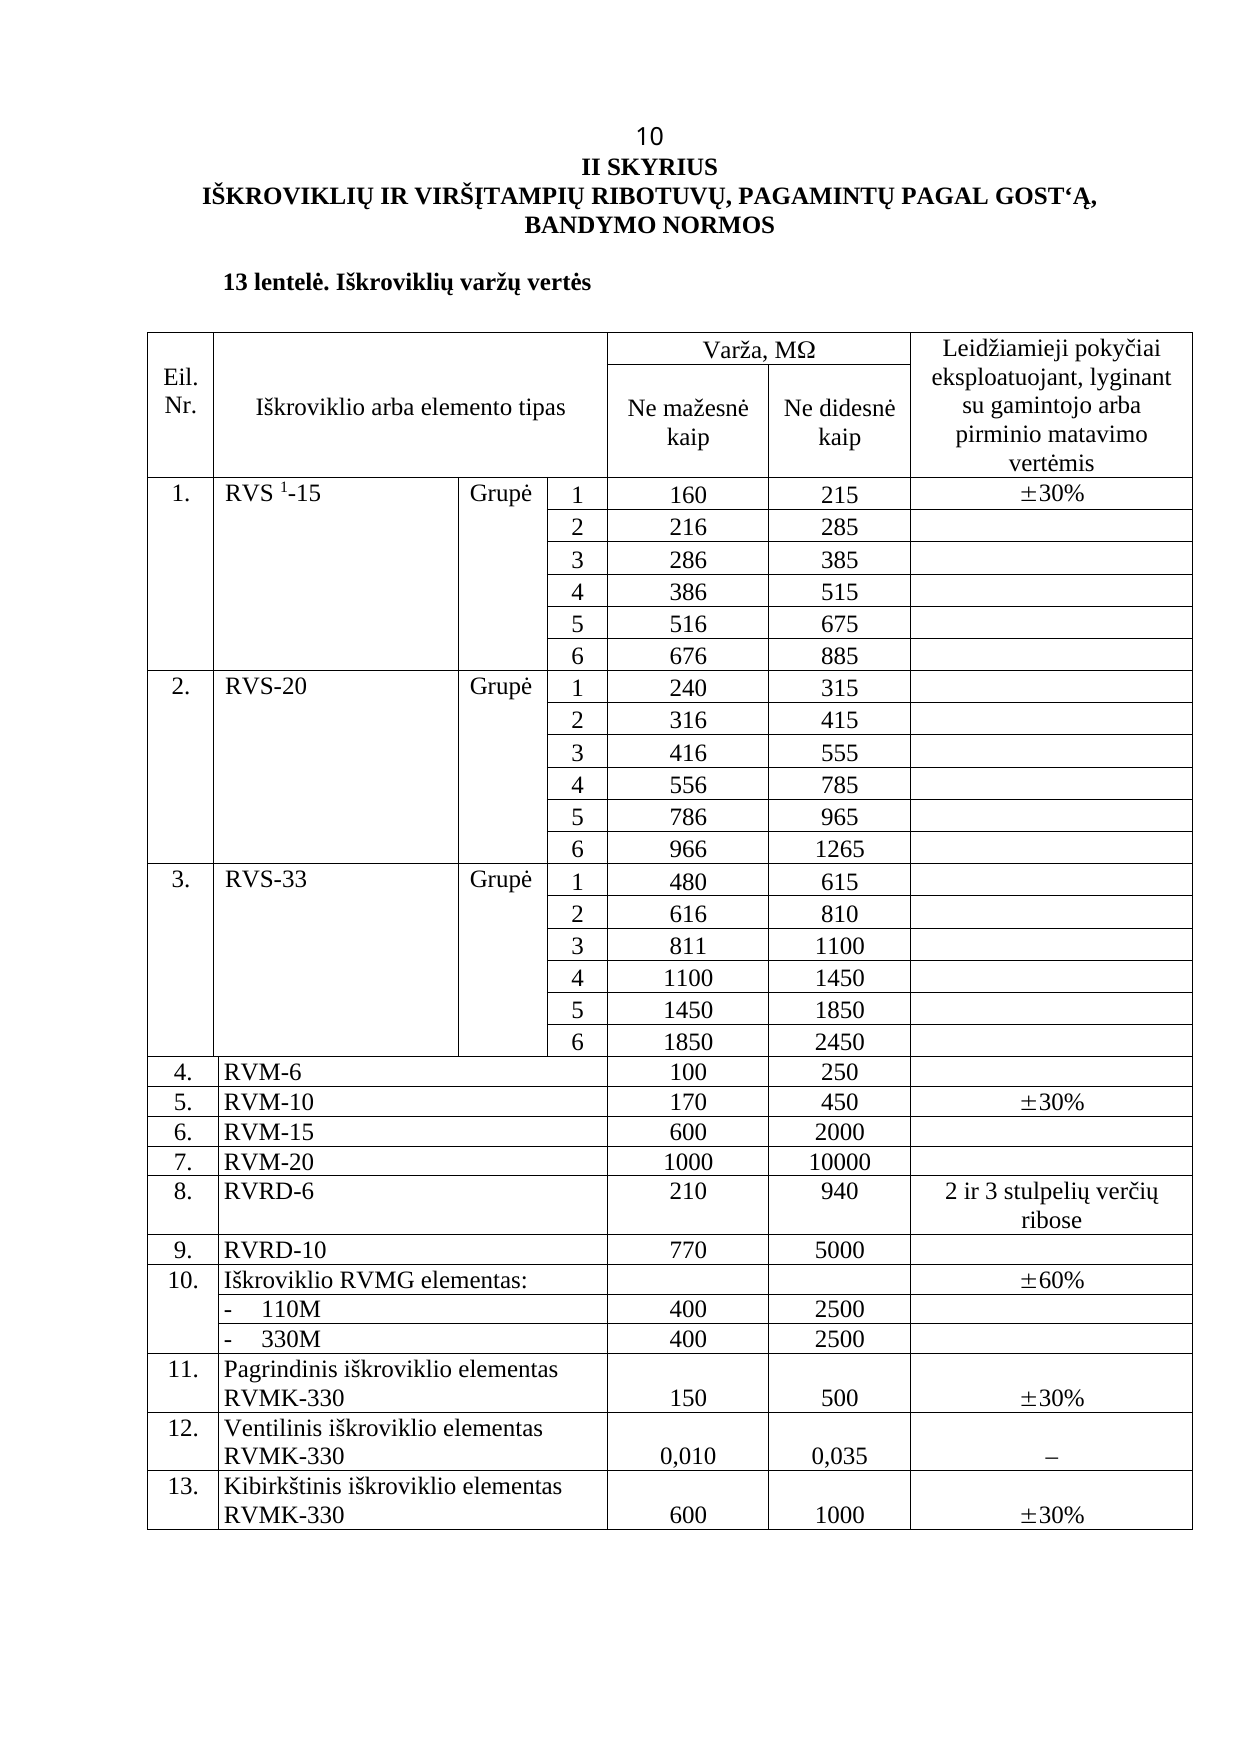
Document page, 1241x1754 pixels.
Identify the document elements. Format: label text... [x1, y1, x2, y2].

table_cell 3 [548, 542, 607, 573]
table_cell [459, 509, 547, 541]
table_cell 1265 [769, 832, 910, 863]
table_cell 210 [608, 1176, 768, 1234]
table_cell 286 [608, 542, 768, 573]
table_cell 616 [608, 896, 768, 927]
table_cell 60% [911, 1265, 1192, 1293]
table_cell [148, 831, 213, 863]
table_cell 4. [148, 1057, 218, 1086]
table_cell [214, 574, 458, 606]
table_cell [148, 541, 213, 573]
table_cell 400 [608, 1324, 768, 1353]
table_cell 810 [769, 896, 910, 927]
table_cell [148, 1294, 218, 1323]
table_cell [459, 574, 547, 606]
table_cell 315 [769, 671, 910, 702]
table_cell 316 [608, 703, 768, 734]
table_cell 2450 [769, 1025, 910, 1056]
table_cell 386 [608, 575, 768, 606]
table_cell RVM-10 [219, 1087, 607, 1116]
table_cell 6. [148, 1117, 218, 1146]
table_cell 2 [548, 703, 607, 734]
table_cell 250 [769, 1057, 910, 1086]
table_cell [911, 768, 1192, 799]
table_cell [148, 509, 213, 541]
table_cell 5 [548, 800, 607, 831]
text IŠKROVIKLIŲ IR VIRŠĮTAMPIŲ RIBOTUVŲ, PAGAMINTŲ PAGAL GOST‘Ą, BANDYMO NORMOS [148, 181, 1152, 238]
table_cell 1100 [769, 929, 910, 960]
table_cell Ne mažesnė kaip [608, 365, 768, 477]
table_cell 1000 [608, 1147, 768, 1175]
table_cell 1000 [769, 1471, 910, 1529]
table_cell 676 [608, 639, 768, 670]
table_cell Grupė [459, 478, 547, 509]
table_cell 150 [608, 1354, 768, 1412]
table_cell [459, 992, 547, 1024]
table_cell [911, 896, 1192, 927]
table_cell RVS 1-15 [214, 478, 458, 509]
table_cell [214, 702, 458, 734]
table_cell 240 [608, 671, 768, 702]
table_cell 1450 [769, 961, 910, 992]
table_cell 1850 [769, 993, 910, 1024]
table_cell 1 [548, 478, 607, 509]
table_cell 555 [769, 735, 910, 767]
table_cell 556 [608, 768, 768, 799]
table_cell 4 [548, 768, 607, 799]
table_cell Grupė [459, 864, 547, 895]
table_cell [911, 832, 1192, 863]
table_cell [214, 1024, 458, 1056]
table_cell [459, 638, 547, 670]
table_cell [911, 1057, 1192, 1086]
table_cell - 330M [219, 1324, 607, 1353]
table_cell [214, 960, 458, 992]
table_cell [148, 992, 213, 1024]
table_cell Kibirkštinis iškroviklio elementas RVMK-330 [219, 1471, 607, 1529]
table_cell Pagrindinis iškroviklio elementas RVMK-330 [219, 1354, 607, 1412]
table_cell 600 [608, 1471, 768, 1529]
table_cell 885 [769, 639, 910, 670]
table_cell [608, 1265, 768, 1293]
table_cell 2 ir 3 stulpelių verčių ribose [911, 1176, 1192, 1234]
table_cell [459, 1024, 547, 1056]
table_cell 10. [148, 1265, 218, 1293]
table_cell [148, 1024, 213, 1056]
table_cell [459, 606, 547, 638]
table_cell 13. [148, 1471, 218, 1529]
table_cell 600 [608, 1117, 768, 1146]
table_cell 30% [911, 1087, 1192, 1116]
table_cell [911, 510, 1192, 541]
table_cell [148, 638, 213, 670]
table_cell – [911, 1413, 1192, 1470]
table_cell 1. [148, 478, 213, 509]
table_cell 5000 [769, 1235, 910, 1264]
table_cell [911, 864, 1192, 895]
table_cell 2 [548, 896, 607, 927]
table_header [148, 303, 152, 332]
table_cell [911, 800, 1192, 831]
table_cell [214, 831, 458, 863]
table_cell Grupė [459, 671, 547, 702]
table_cell [769, 1265, 910, 1293]
table_cell [459, 799, 547, 831]
table_cell [911, 1235, 1192, 1264]
table_cell RVM-15 [219, 1117, 607, 1146]
table_cell 2500 [769, 1295, 910, 1323]
table_cell [911, 929, 1192, 960]
table_cell [148, 734, 213, 767]
table_cell 7. [148, 1147, 218, 1175]
table_cell 0,035 [769, 1413, 910, 1470]
table_cell [911, 575, 1192, 606]
table_cell 30% [911, 478, 1192, 509]
table_cell 785 [769, 768, 910, 799]
table_cell [148, 1323, 218, 1353]
table_cell 516 [608, 607, 768, 638]
table_cell 3 [548, 735, 607, 767]
table_cell 8. [148, 1176, 218, 1234]
table_cell [214, 638, 458, 670]
table_cell [459, 928, 547, 960]
table_header [153, 303, 1193, 332]
table_cell 1850 [608, 1025, 768, 1056]
table_cell [459, 541, 547, 573]
table_cell Varža, M [608, 333, 910, 364]
table_cell RVM-20 [219, 1147, 607, 1175]
table_cell 6 [548, 832, 607, 863]
table_cell [214, 606, 458, 638]
table_cell [911, 1324, 1192, 1353]
table_cell 1 [548, 671, 607, 702]
table_cell 450 [769, 1087, 910, 1116]
table_cell RVS-20 [214, 671, 458, 702]
table_cell 4 [548, 961, 607, 992]
table_cell [214, 895, 458, 927]
text 13 lentelė. Iškroviklių varžų vertės [148, 267, 1152, 296]
table_cell 500 [769, 1354, 910, 1412]
table_cell 2. [148, 671, 213, 702]
table_cell [911, 735, 1192, 767]
table_cell Ventilinis iškroviklio elementas RVMK-330 [219, 1413, 607, 1470]
table_cell [148, 606, 213, 638]
table_cell [911, 1025, 1192, 1056]
table_cell RVS-33 [214, 864, 458, 895]
table_cell 12. [148, 1413, 218, 1470]
table_cell 385 [769, 542, 910, 573]
table_cell 6 [548, 639, 607, 670]
table_cell 940 [769, 1176, 910, 1234]
table_cell RVM-6 [219, 1057, 607, 1086]
table_cell Eil. Nr. [148, 333, 213, 477]
table_cell 3. [148, 864, 213, 895]
table_cell [911, 542, 1192, 573]
text II SKYRIUS [148, 152, 1152, 181]
table_cell 480 [608, 864, 768, 895]
table_cell 675 [769, 607, 910, 638]
table_cell 215 [769, 478, 910, 509]
table_cell 170 [608, 1087, 768, 1116]
table_cell [459, 734, 547, 767]
table_cell [148, 702, 213, 734]
table_cell [148, 574, 213, 606]
table_cell [911, 961, 1192, 992]
table_cell [459, 960, 547, 992]
table_cell [148, 895, 213, 927]
table_cell [214, 509, 458, 541]
table_cell 216 [608, 510, 768, 541]
table_cell 30% [911, 1354, 1192, 1412]
table_cell 515 [769, 575, 910, 606]
table_cell 9. [148, 1235, 218, 1264]
table_cell [214, 541, 458, 573]
table_cell 1 [548, 864, 607, 895]
table_cell 966 [608, 832, 768, 863]
table_cell 5. [148, 1087, 218, 1116]
table_cell 770 [608, 1235, 768, 1264]
table_cell 160 [608, 478, 768, 509]
table_cell [911, 1117, 1192, 1146]
table_cell Iškroviklio arba elemento tipas [214, 333, 607, 477]
table_cell [459, 895, 547, 927]
table_cell [214, 799, 458, 831]
table_cell Iškroviklio RVMG elementas: [219, 1265, 607, 1293]
table_cell [459, 702, 547, 734]
table_cell 400 [608, 1295, 768, 1323]
table_cell 2000 [769, 1117, 910, 1146]
table_cell 5 [548, 993, 607, 1024]
table_cell 965 [769, 800, 910, 831]
table_cell 415 [769, 703, 910, 734]
table_cell 416 [608, 735, 768, 767]
table_cell 285 [769, 510, 910, 541]
table_cell [459, 767, 547, 799]
table_cell 30% [911, 1471, 1192, 1529]
table_cell 3 [548, 929, 607, 960]
table_cell [214, 767, 458, 799]
table_cell [911, 1147, 1192, 1175]
table_cell [148, 928, 213, 960]
table_cell 1100 [608, 961, 768, 992]
table_cell [911, 703, 1192, 734]
table_cell RVRD-6 [219, 1176, 607, 1234]
table_cell [214, 992, 458, 1024]
table_cell Ne didesnė kaip [769, 365, 910, 477]
table_cell [148, 960, 213, 992]
table_cell [148, 799, 213, 831]
table_cell Leidžiamieji pokyčiai eksploatuojant, lyginant su gamintojo arba pirminio matavimo vertėmis [911, 333, 1192, 477]
table_cell RVRD-10 [219, 1235, 607, 1264]
table_cell 2500 [769, 1324, 910, 1353]
table_cell [911, 607, 1192, 638]
table_cell 1450 [608, 993, 768, 1024]
table_cell 6 [548, 1025, 607, 1056]
table_cell 0,010 [608, 1413, 768, 1470]
table_cell [214, 734, 458, 767]
table_cell 4 [548, 575, 607, 606]
table_cell 786 [608, 800, 768, 831]
table_cell [214, 928, 458, 960]
table_cell [911, 1295, 1192, 1323]
table_cell 11. [148, 1354, 218, 1412]
table_cell [911, 993, 1192, 1024]
table_cell 615 [769, 864, 910, 895]
table_cell 5 [548, 607, 607, 638]
table_cell 2 [548, 510, 607, 541]
table_cell [459, 831, 547, 863]
table_cell 100 [608, 1057, 768, 1086]
table_cell 811 [608, 929, 768, 960]
table_cell [911, 639, 1192, 670]
table_cell 10000 [769, 1147, 910, 1175]
table_cell - 110M [219, 1295, 607, 1323]
table_cell [911, 671, 1192, 702]
table_cell [148, 767, 213, 799]
